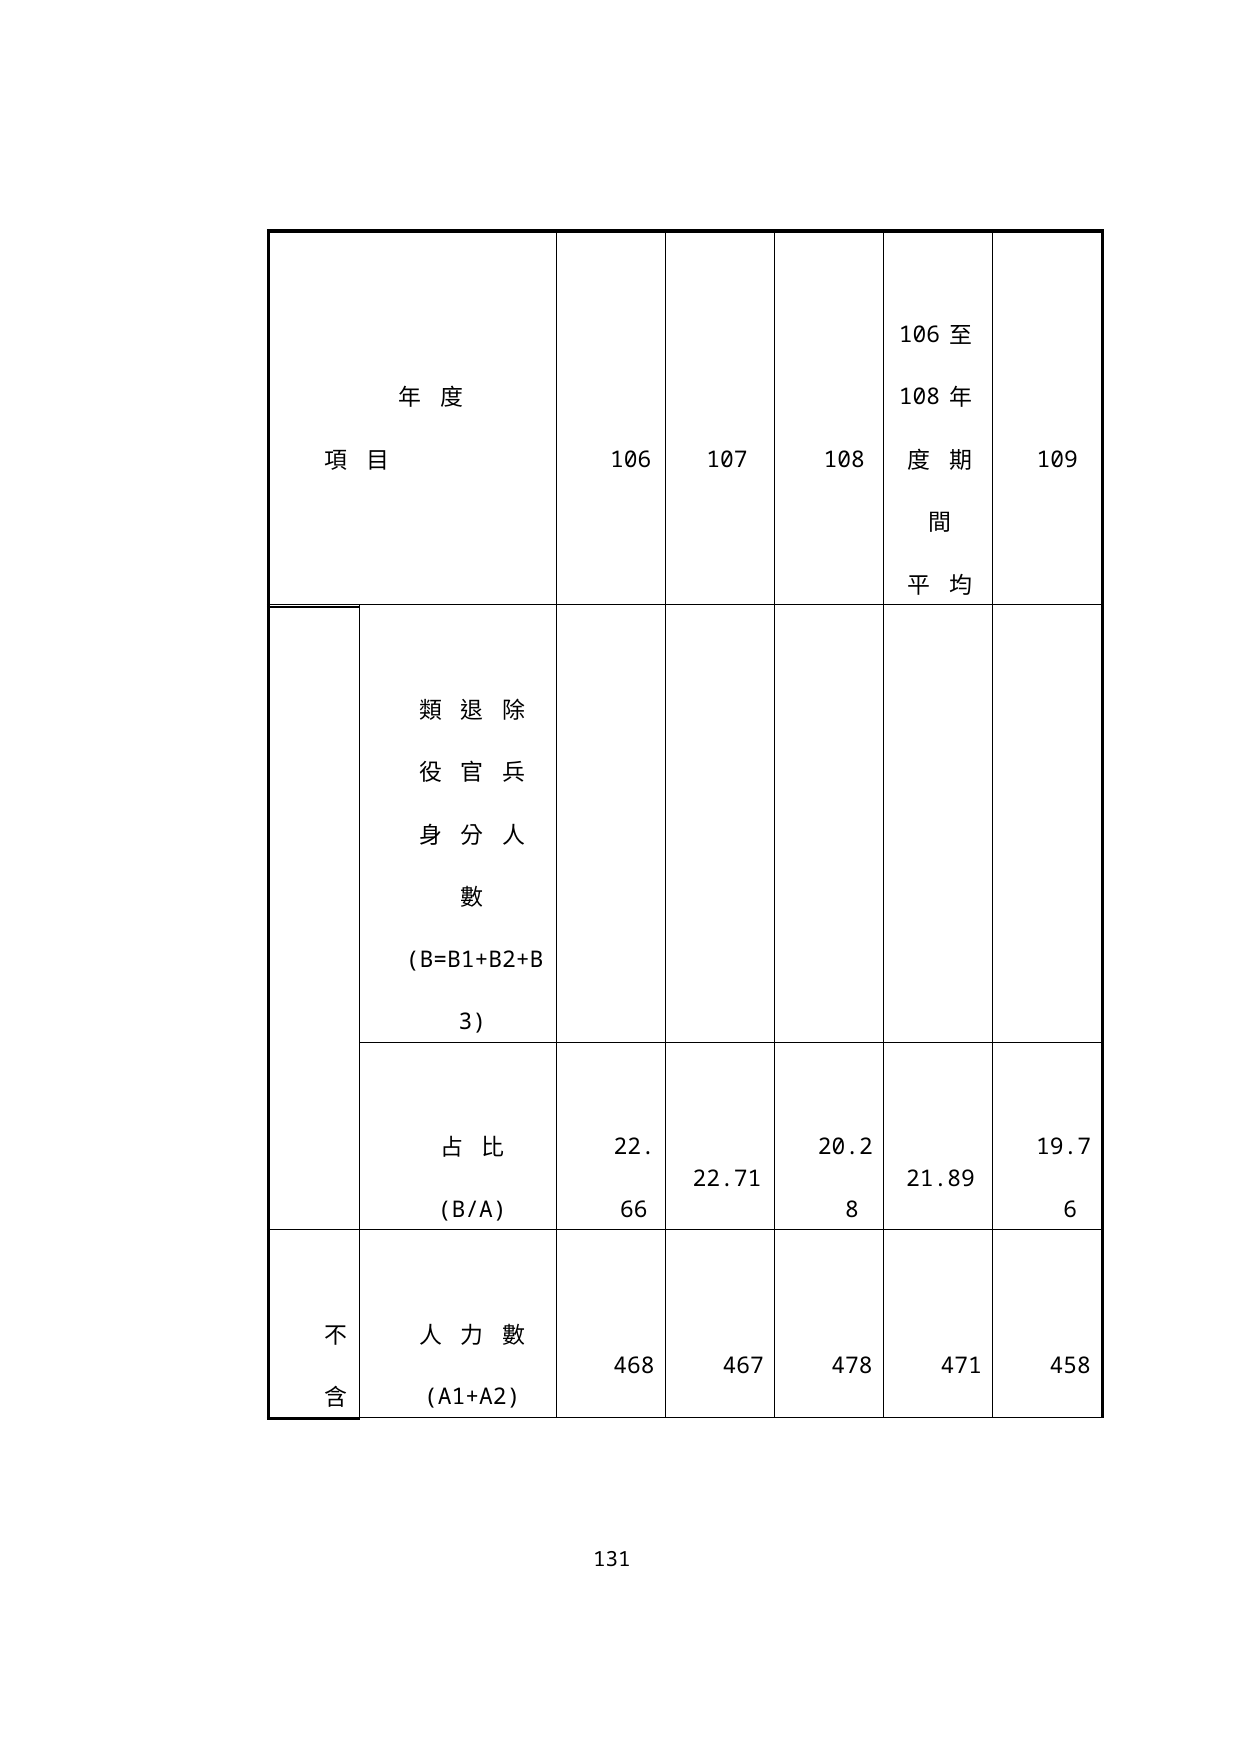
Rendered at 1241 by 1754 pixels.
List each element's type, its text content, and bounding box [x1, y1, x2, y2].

table_cell 471 [884, 1230, 992, 1417]
table_cell [884, 605, 992, 1042]
table_cell 22.66 [557, 1043, 665, 1229]
table_header 108 [775, 233, 883, 604]
table_cell [666, 605, 774, 1042]
table_cell 占比 (B/A) [360, 1043, 556, 1229]
table_cell 21.89 [884, 1043, 992, 1229]
table_cell [993, 605, 1101, 1042]
table_header 109 [993, 233, 1101, 604]
table_cell 468 [557, 1230, 665, 1417]
table_cell [557, 605, 665, 1042]
table_header 年度 項目 [270, 233, 556, 604]
table_header 106至108年度期間 平均 [884, 233, 992, 604]
table_cell 人力數 (A1+A2) [360, 1230, 556, 1417]
table_cell 478 [775, 1230, 883, 1417]
table_cell 22.71 [666, 1043, 774, 1229]
table_cell [775, 605, 883, 1042]
table_header 106 [557, 233, 665, 604]
table_cell 458 [993, 1230, 1101, 1417]
table_cell 467 [666, 1230, 774, 1417]
table_cell [270, 608, 359, 1229]
table_header 107 [666, 233, 774, 604]
table_cell 19.76 [993, 1043, 1101, 1229]
table_cell 20.28 [775, 1043, 883, 1229]
table_cell 類退除役官兵身分人數 (B=B1+B2+B3) [360, 605, 556, 1042]
table_cell 不含 [270, 1230, 359, 1417]
